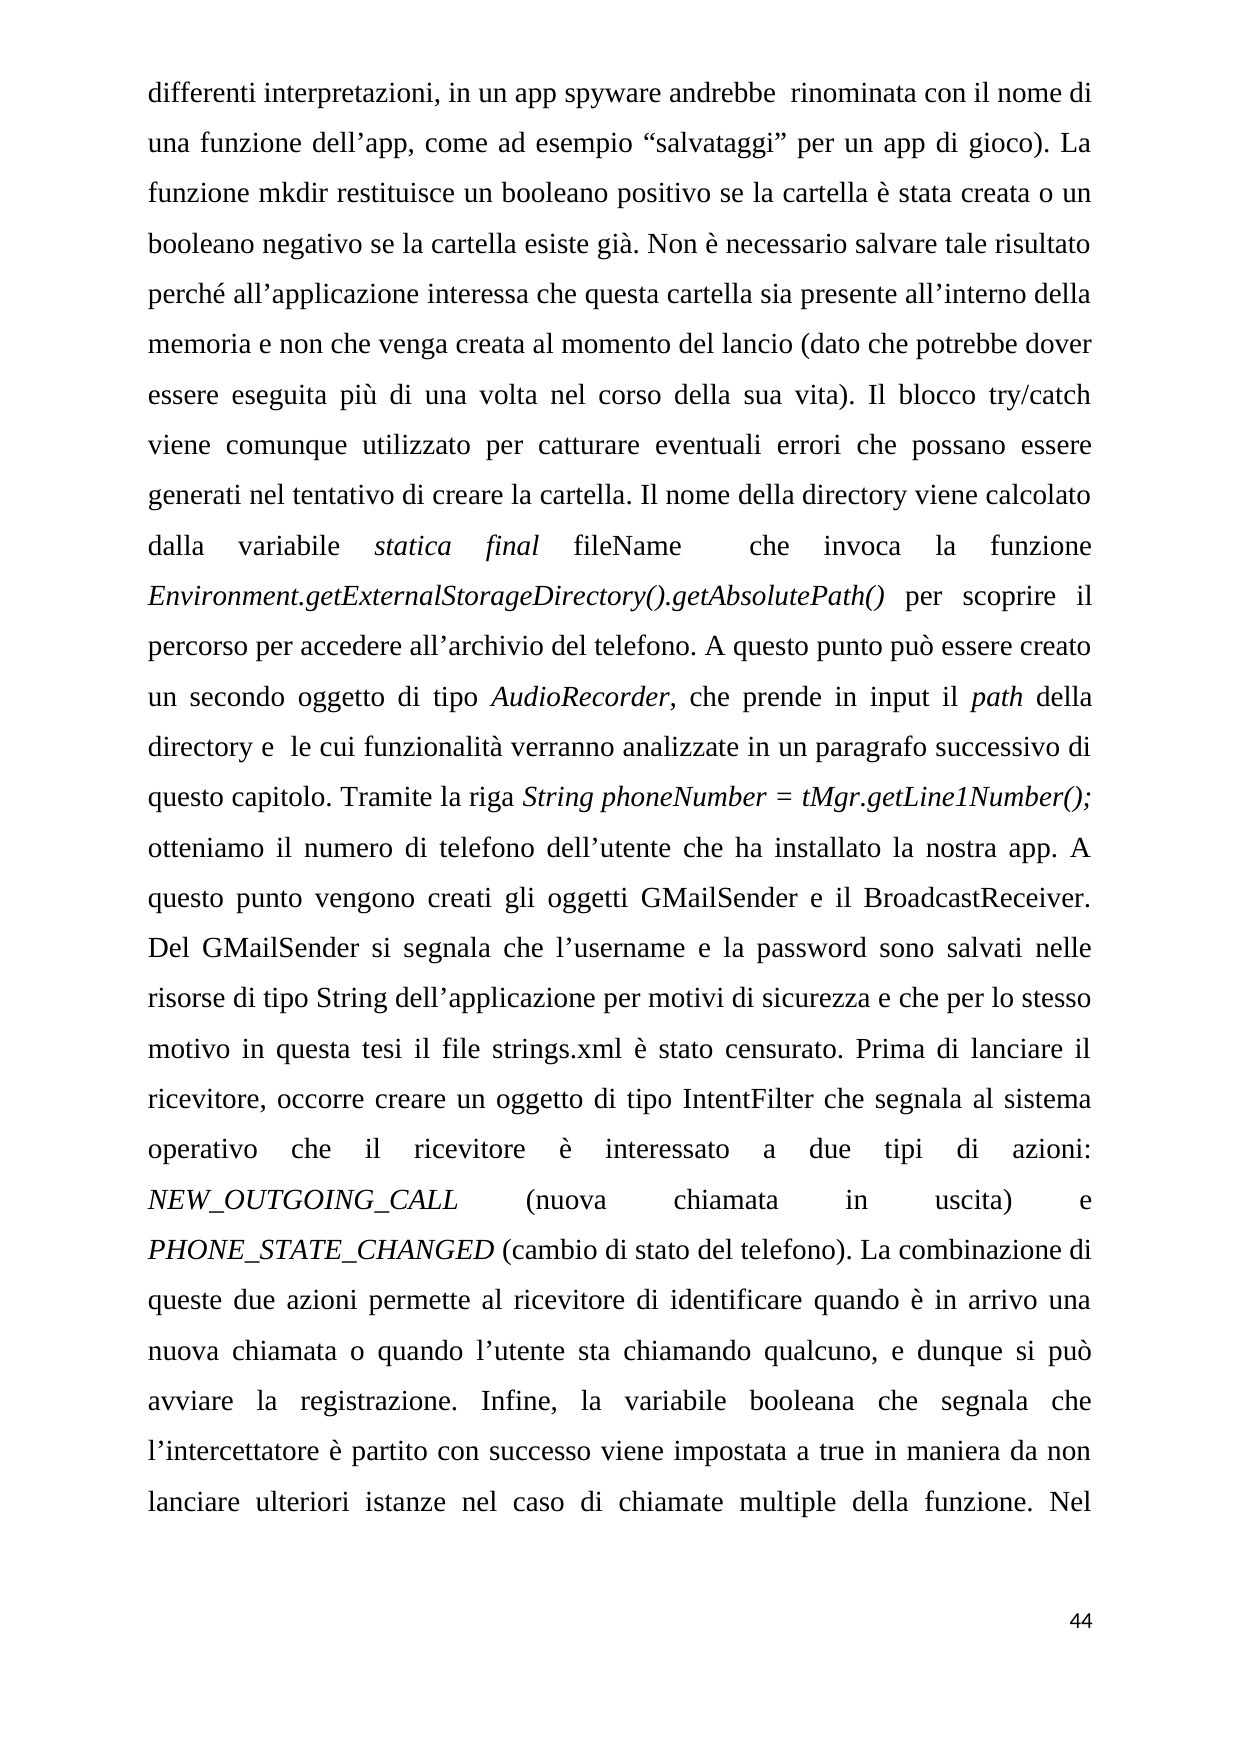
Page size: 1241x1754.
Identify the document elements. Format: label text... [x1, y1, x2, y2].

text differenti interpretazioni, in un app spyware andrebbe rinominata con il nome di una funzione dell’app, come ad esempio “salvataggi” per un app di gioco). La funzione mkdir restituisce un booleano positivo se la cartella è stata creata o un booleano negativo se la cartella esiste già. Non è necessario salvare tale risultato perché all’applicazione interessa che questa cartella sia presente all’interno della memoria e non che venga creata al momento del lancio (dato che potrebbe dover essere eseguita più di una volta nel corso della sua vita). Il blocco try/catch viene comunque utilizzato per catturare eventuali errori che possano essere generati nel tentativo di creare la cartella. Il nome della directory viene calcolato dalla variabile statica final fileName che invoca la funzione Environment.getExternalStorageDirectory().getAbsolutePath() per scoprire il percorso per accedere all’archivio del telefono. A questo punto può essere creato un secondo oggetto di tipo AudioRecorder, che prende in input il path della directory e le cui funzionalità verranno analizzate in un paragrafo successivo di questo capitolo. Tramite la riga String phoneNumber = tMgr.getLine1Number(); otteniamo il numero di telefono dell’utente che ha installato la nostra app. A questo punto vengono creati gli oggetti GMailSender e il BroadcastReceiver. Del GMailSender si segnala che l’username e la password sono salvati nelle risorse di tipo String dell’applicazione per motivi di sicurezza e che per lo stesso motivo in questa tesi il file strings.xml è stato censurato. Prima di lanciare il ricevitore, occorre creare un oggetto di tipo IntentFilter che segnala al sistema operativo che il ricevitore è interessato a due tipi di azioni: NEW_OUTGOING_CALL (nuova chiamata in uscita) e PHONE_STATE_CHANGED (cambio di stato del telefono). La combinazione di queste due azioni permette al ricevitore di identificare quando è in arrivo una nuova chiamata o quando l’utente sta chiamando qualcuno, e dunque si può avviare la registrazione. Infine, la variabile booleana che segnala che l’intercettatore è partito con successo viene impostata a true in maniera da non lanciare ulteriori istanze nel caso di chiamate multiple della funzione. Nel [148, 75, 1092, 1517]
